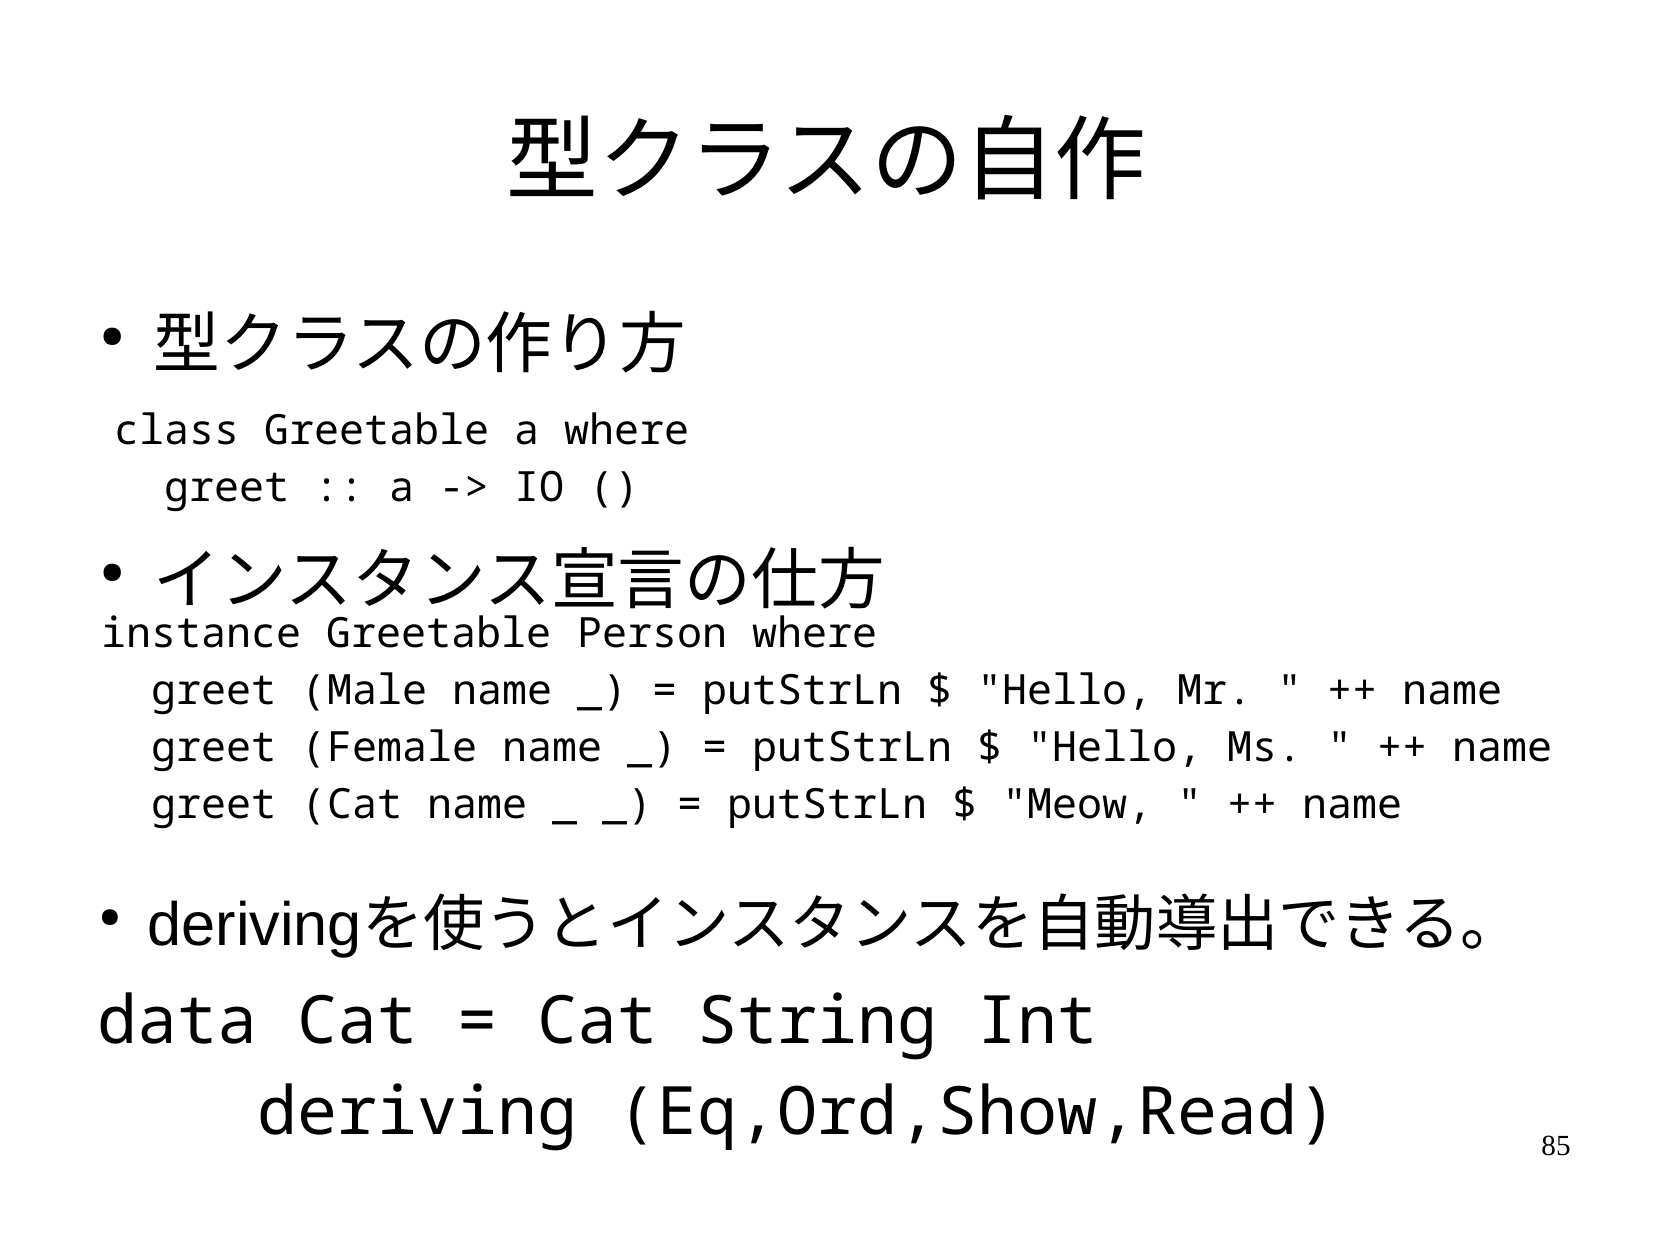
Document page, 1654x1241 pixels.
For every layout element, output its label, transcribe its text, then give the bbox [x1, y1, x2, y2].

text_box class Greetable a where greet :: a -> IO () [99, 392, 705, 500]
list 型クラスの作り方 [82, 290, 1571, 526]
title 型クラスの自作 [82, 49, 1571, 257]
list インスタンス宣言の仕方 [82, 526, 1571, 638]
text_box data Cat = Cat String Int deriving (Eq,Ord,Show,Read) [82, 987, 1571, 1201]
list derivingを使うとインスタンスを自動導出できる。 [82, 874, 1571, 987]
text_box instance Greetable Person where greet (Male name _) = putStrLn $ "Hello, Mr. " ++ name greet (Female name _) = putStrLn $ "Hello, Ms. " ++ name greet (Cat name _ _) = putStrLn $ "Meow, " ++ name [86, 595, 1583, 900]
